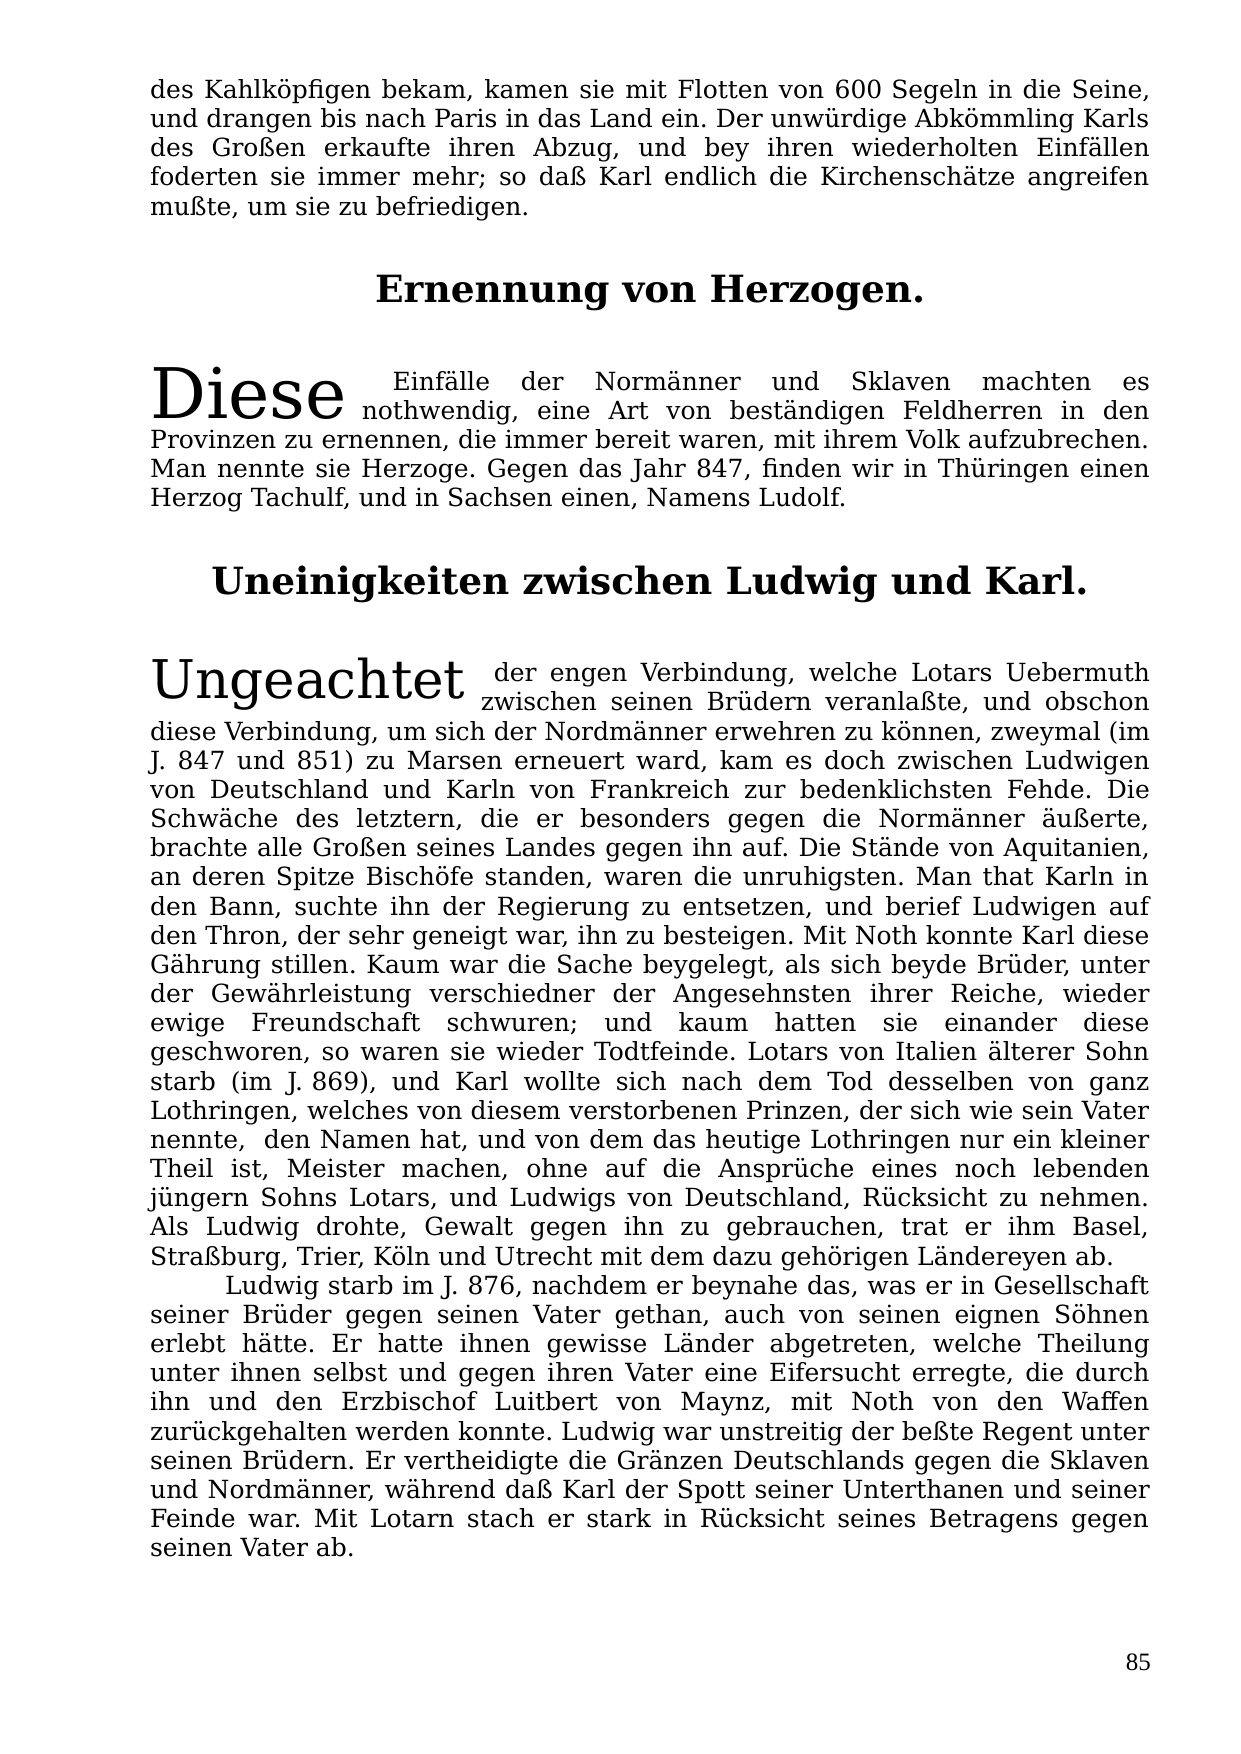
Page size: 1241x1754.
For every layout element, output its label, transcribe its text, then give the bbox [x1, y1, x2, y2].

text Ernennung von Herzogen. [150, 250, 1151, 311]
text des Kahlköpfigen bekam, kamen sie mit Flotten von 600 Segeln in die Seine, und drangen bis nach Paris in das Land ein. Der unwürdige Abkömmling Karls des Großen erkaufte ihren Abzug, und bey ihren wiederholten Einfällen foderten sie immer mehr; so daß Karl endlich die Kirchenschätze angreifen mußte, um sie zu befriedigen. [150, 75, 1151, 221]
text Diese Einfälle der Normänner und Sklaven machten es nothwendig, eine Art von beständigen Feldherren in den Provinzen zu ernennen, die immer bereit waren, mit ihrem Volk aufzubrechen. Man nennte sie Herzoge. Gegen das Jahr 847, finden wir in Thüringen einen Herzog Tachulf, und in Sachsen einen, Namens Ludolf. [150, 367, 1151, 512]
text Ungeachtet der engen Verbindung, welche Lotars Uebermuth zwischen seinen Brüdern veranlaßte, und obschon diese Verbindung, um sich der Nordmänner erwehren zu können, zweymal (im J. 847 und 851) zu Marsen erneuert ward, kam es doch zwischen Ludwigen von Deutschland und Karln von Frankreich zur bedenklichsten Fehde. Die Schwäche des letztern, die er besonders gegen die Normänner äußerte, brachte alle Großen seines Landes gegen ihn auf. Die Stände von Aquitanien, an deren Spitze Bischöfe standen, waren die unruhigsten. Man that Karln in den Bann, suchte ihn der Regierung zu entsetzen, und berief Ludwigen auf den Thron, der sehr geneigt war, ihn zu besteigen. Mit Noth konnte Karl diese Gährung stillen. Kaum war die Sache beygelegt, als sich beyde Brüder, unter der Gewährleistung verschiedner der Angesehnsten ihrer Reiche, wieder ewige Freundschaft schwuren; und kaum hatten sie einander diese geschworen, so waren sie wieder Todtfeinde. Lotars von Italien älterer Sohn starb (im J. 869), und Karl wollte sich nach dem Tod desselben von ganz Lothringen, welches von diesem verstorbenen Prinzen, der sich wie sein Vater nennte, den Namen hat, und von dem das heutige Lothringen nur ein kleiner Theil ist, Meister machen, ohne auf die Ansprüche eines noch lebenden jüngern Sohns Lotars, und Ludwigs von Deutschland, Rücksicht zu nehmen. Als Ludwig drohte, Gewalt gegen ihn zu gebrauchen, trat er ihm Basel, Straßburg, Trier, Köln und Utrecht mit dem dazu gehörigen Ländereyen ab. [150, 658, 1151, 1271]
text Uneinigkeiten zwischen Ludwig und Karl. [150, 542, 1151, 603]
text Ludwig starb im J. 876, nachdem er beynahe das, was er in Gesellschaft seiner Brüder gegen seinen Vater gethan, auch von seinen eignen Söhnen erlebt hätte. Er hatte ihnen gewisse Länder abgetreten, welche Theilung unter ihnen selbst und gegen ihren Vater eine Eifersucht erregte, die durch ihn und den Erzbischof Luitbert von Maynz, mit Noth von den Waffen zurückgehalten werden konnte. Ludwig war unstreitig der beßte Regent unter seinen Brüdern. Er vertheidigte die Gränzen Deutschlands gegen die Sklaven und Nordmänner, während daß Karl der Spott seiner Unterthanen und seiner Feinde war. Mit Lotarn stach er stark in Rücksicht seines Betragens gegen seinen Vater ab. [150, 1271, 1151, 1562]
